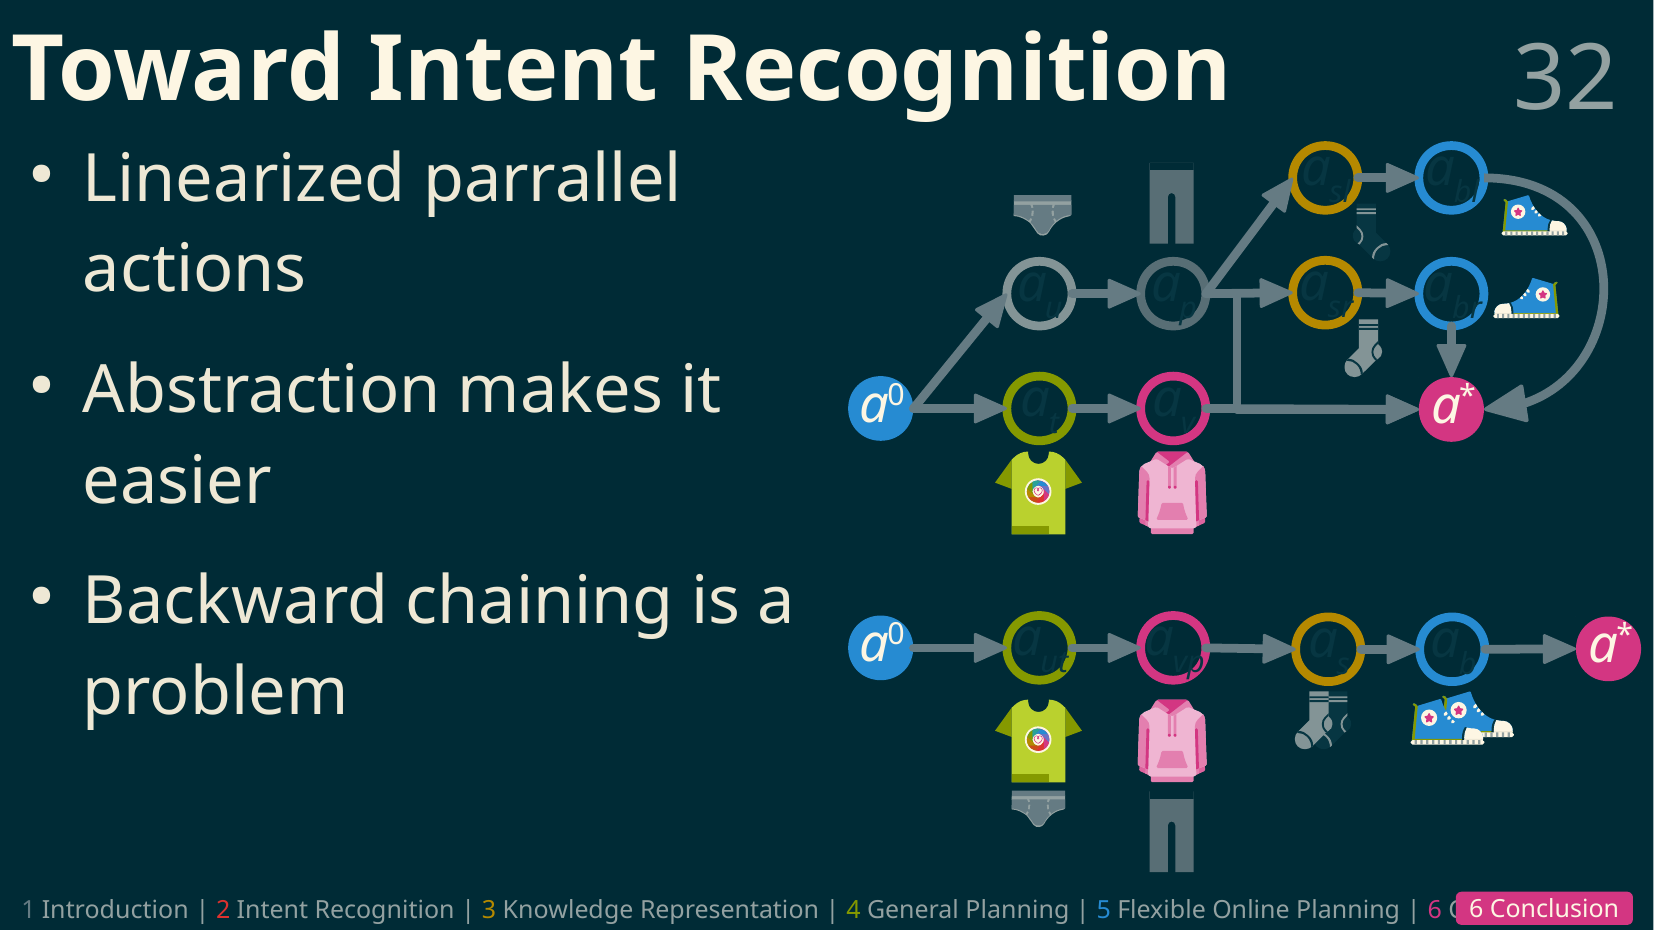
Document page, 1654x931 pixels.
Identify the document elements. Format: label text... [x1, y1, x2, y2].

title Toward Intent Recognition [11, 8, 1501, 122]
picture [1412, 693, 1513, 744]
picture [849, 142, 1608, 445]
picture [996, 700, 1081, 782]
picture [1296, 692, 1350, 749]
text_box 6 Conclusion [1455, 891, 1633, 925]
picture [1138, 700, 1206, 782]
list Linearized parrallel actions Abstraction makes it easier Backward chaining is a problem [11, 129, 808, 885]
picture [1014, 196, 1071, 235]
picture [1012, 791, 1065, 826]
picture [996, 452, 1081, 534]
picture [1150, 171, 1193, 243]
picture [1138, 452, 1206, 534]
picture [1150, 800, 1193, 872]
picture [849, 612, 1641, 685]
